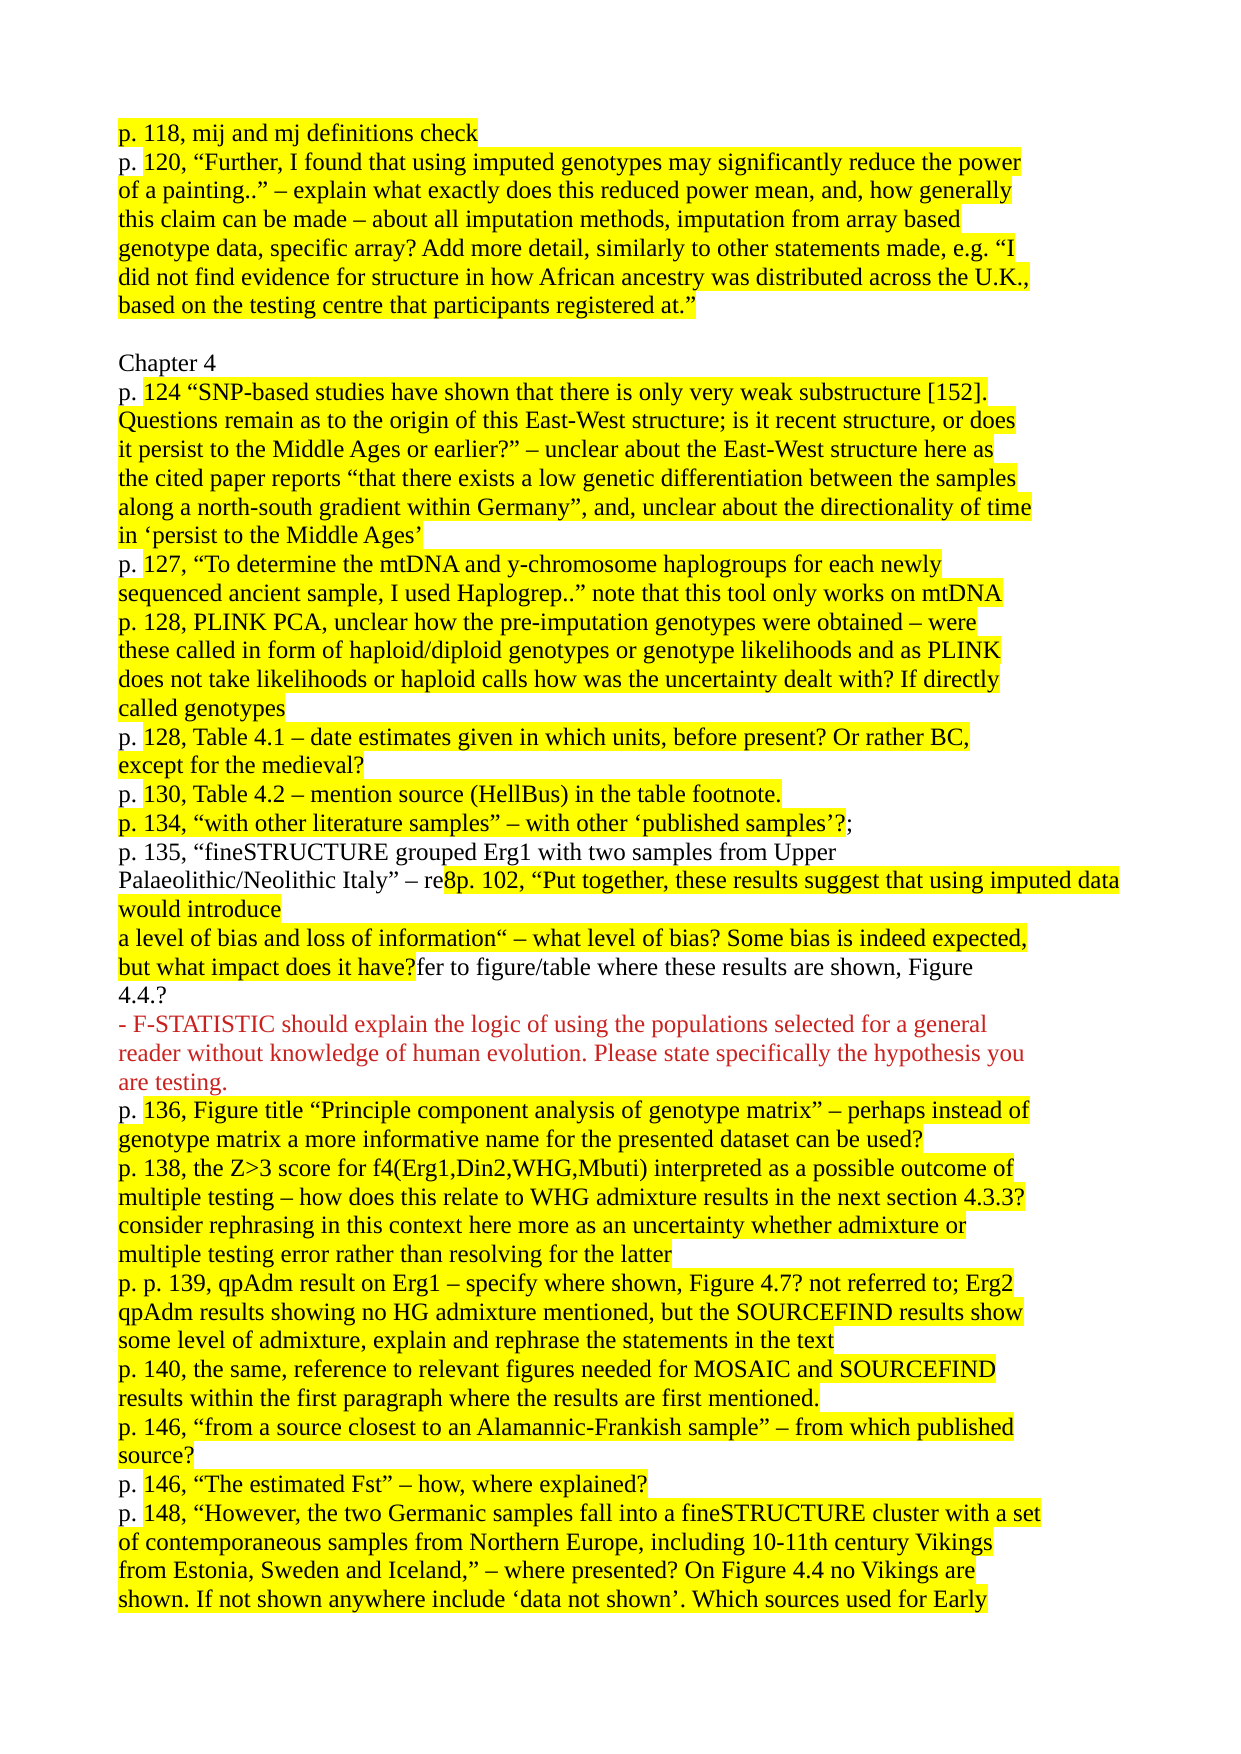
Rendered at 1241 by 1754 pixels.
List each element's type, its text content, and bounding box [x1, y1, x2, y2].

text reader without knowledge of human evolution. Please state specifically the hypothesis you [118, 1038, 1122, 1067]
text shown. If not shown anywhere include ‘data not shown’. Which sources used for Early [118, 1584, 1122, 1613]
text p. 128, Table 4.1 – date estimates given in which units, before present? Or rather BC, [118, 722, 1122, 751]
text along a north-south gradient within Germany”, and, unclear about the directionality of time [118, 492, 1122, 521]
text p. 120, “Further, I found that using imputed genotypes may significantly reduce the power [118, 147, 1122, 176]
text 4.4.? [118, 981, 1122, 1009]
text did not find evidence for structure in how African ancestry was distributed across the U.K., [118, 262, 1122, 291]
text based on the testing centre that participants registered at.” [118, 291, 1122, 319]
text the cited paper reports “that there exists a low genetic differentiation between the samples [118, 463, 1122, 492]
text some level of admixture, explain and rephrase the statements in the text [118, 1326, 1122, 1354]
text but what impact does it have?fer to figure/table where these results are shown, Figure [118, 952, 1122, 981]
text p. 118, mij and mj definitions check [118, 118, 1122, 147]
text p. 135, “fineSTRUCTURE grouped Erg1 with two samples from Upper [118, 837, 1122, 866]
text multiple testing – how does this relate to WHG admixture results in the next section 4.3.3? [118, 1182, 1122, 1211]
text from Estonia, Sweden and Iceland,” – where presented? On Figure 4.4 no Vikings are [118, 1556, 1122, 1584]
text it persist to the Middle Ages or earlier?” – unclear about the East-West structure here as [118, 434, 1122, 463]
text consider rephrasing in this context here more as an uncertainty whether admixture or [118, 1211, 1122, 1239]
text multiple testing error rather than resolving for the latter [118, 1239, 1122, 1268]
text Palaeolithic/Neolithic Italy” – re8p. 102, “Put together, these results suggest that using imputed data would introduce [118, 866, 1122, 923]
text results within the first paragraph where the results are first mentioned. [118, 1383, 1122, 1412]
text except for the medieval? [118, 751, 1122, 779]
text p. 130, Table 4.2 – mention source (HellBus) in the table footnote. [118, 779, 1122, 808]
text in ‘persist to the Middle Ages’ [118, 521, 1122, 549]
text - F-STATISTIC should explain the logic of using the populations selected for a general [118, 1009, 1122, 1038]
text of contemporaneous samples from Northern Europe, including 10-11th century Vikings [118, 1527, 1122, 1556]
text are testing. [118, 1067, 1122, 1096]
text qpAdm results showing no HG admixture mentioned, but the SOURCEFIND results show [118, 1297, 1122, 1326]
text p. 148, “However, the two Germanic samples fall into a fineSTRUCTURE cluster with a set [118, 1498, 1122, 1527]
text p. 138, the Z>3 score for f4(Erg1,Din2,WHG,Mbuti) interpreted as a possible outcome of [118, 1153, 1122, 1182]
text called genotypes [118, 693, 1122, 722]
text p. 134, “with other literature samples” – with other ‘published samples’?; [118, 808, 1122, 837]
text p. 136, Figure title “Principle component analysis of genotype matrix” – perhaps instead of [118, 1096, 1122, 1124]
text p. 124 “SNP-based studies have shown that there is only very weak substructure [152]. [118, 377, 1122, 406]
text p. 128, PLINK PCA, unclear how the pre-imputation genotypes were obtained – were [118, 607, 1122, 636]
text of a painting..” – explain what exactly does this reduced power mean, and, how generally [118, 176, 1122, 204]
text does not take likelihoods or haploid calls how was the uncertainty dealt with? If directly [118, 664, 1122, 693]
text genotype data, specific array? Add more detail, similarly to other statements made, e.g. “I [118, 233, 1122, 262]
text p. p. 139, qpAdm result on Erg1 – specify where shown, Figure 4.7? not referred to; Erg2 [118, 1268, 1122, 1297]
text these called in form of haploid/diploid genotypes or genotype likelihoods and as PLINK [118, 636, 1122, 664]
text this claim can be made – about all imputation methods, imputation from array based [118, 204, 1122, 233]
text Chapter 4 [118, 348, 1122, 377]
text p. 146, “The estimated Fst” – how, where explained? [118, 1469, 1122, 1498]
text a level of bias and loss of information“ – what level of bias? Some bias is indeed expected, [118, 923, 1122, 952]
text p. 140, the same, reference to relevant figures needed for MOSAIC and SOURCEFIND [118, 1354, 1122, 1383]
text sequenced ancient sample, I used Haplogrep..” note that this tool only works on mtDNA [118, 578, 1122, 607]
text source? [118, 1441, 1122, 1469]
text p. 127, “To determine the mtDNA and y-chromosome haplogroups for each newly [118, 549, 1122, 578]
text p. 146, “from a source closest to an Alamannic-Frankish sample” – from which published [118, 1412, 1122, 1441]
text genotype matrix a more informative name for the presented dataset can be used? [118, 1124, 1122, 1153]
text Questions remain as to the origin of this East-West structure; is it recent structure, or does [118, 406, 1122, 434]
